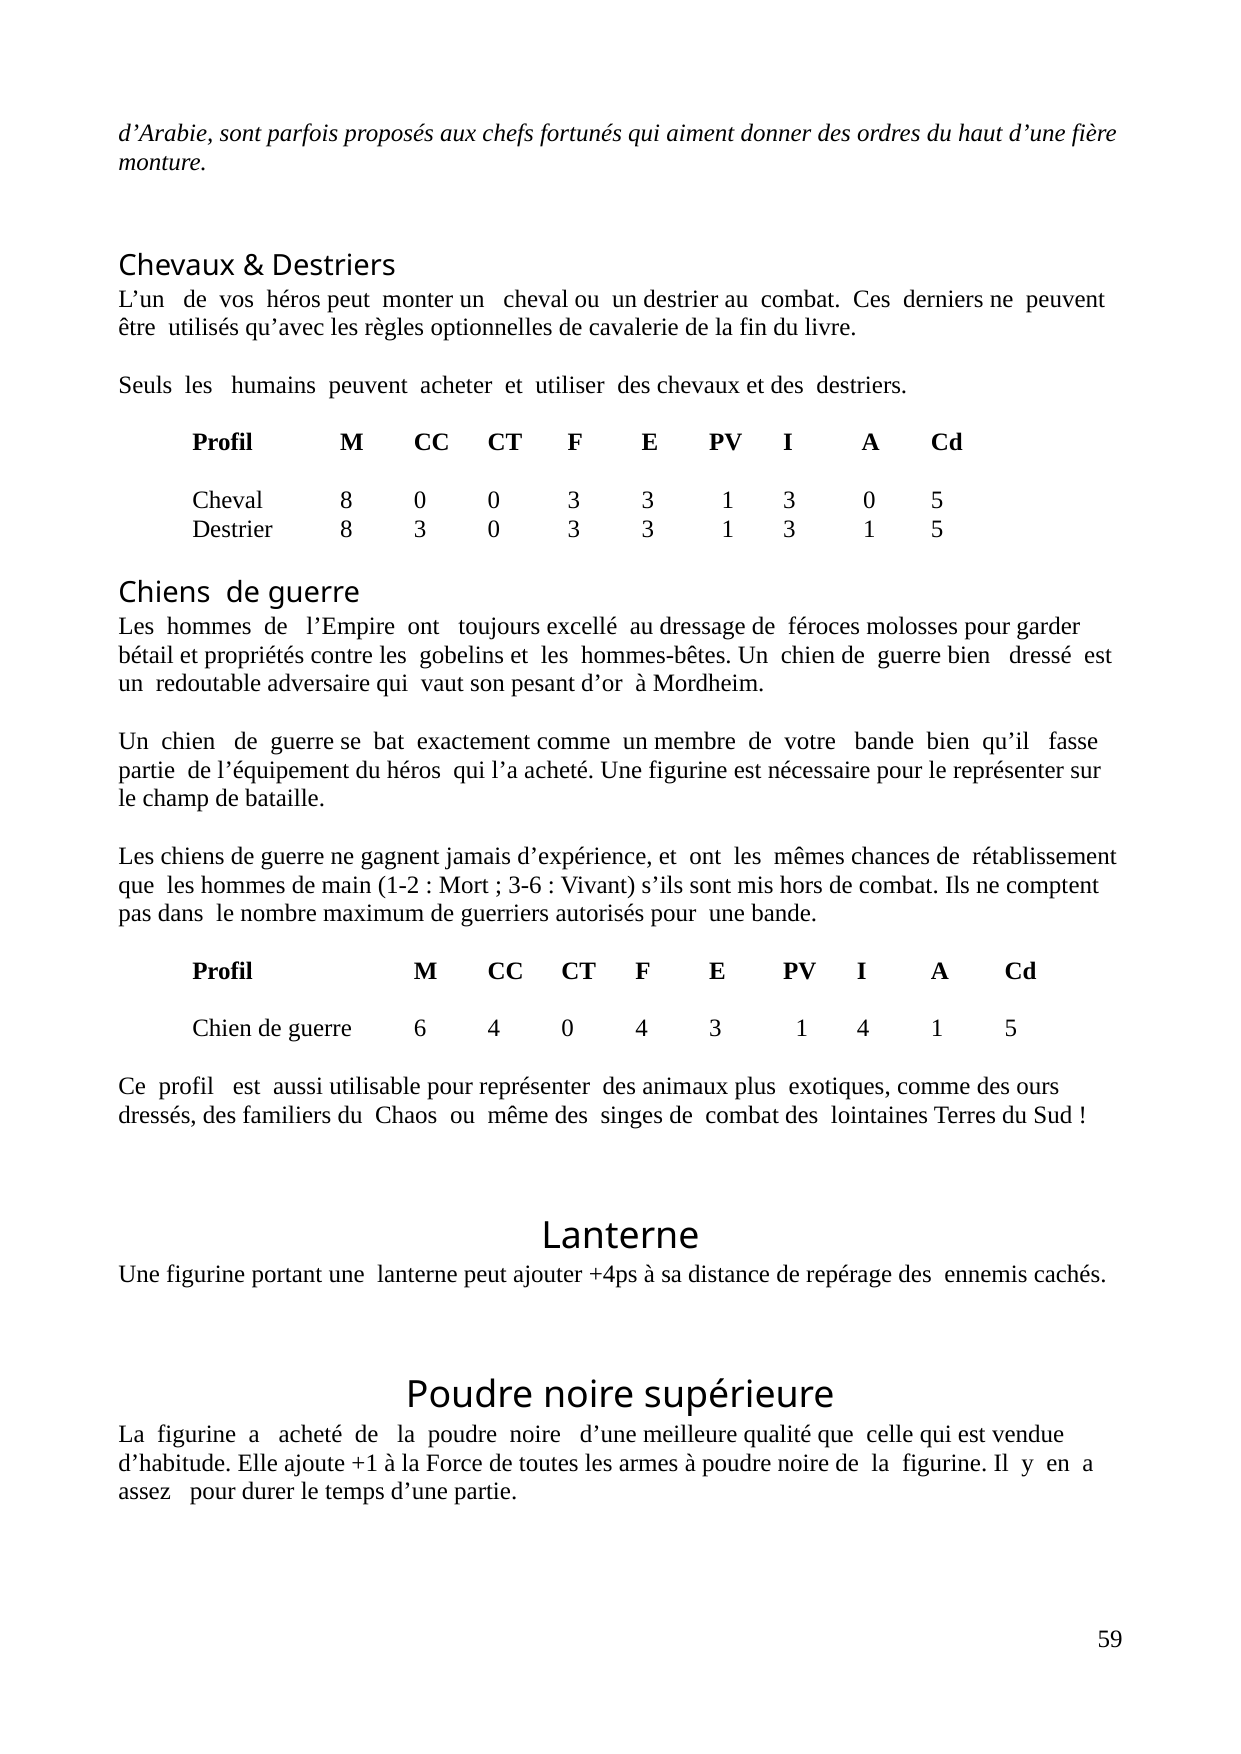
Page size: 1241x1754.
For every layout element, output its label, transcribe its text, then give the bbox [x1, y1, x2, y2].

text Lanterne [118, 1208, 1122, 1259]
text L’un de vos héros peut monter un cheval ou un destrier au combat. Ces derniers ne peuvent être utilisés qu’avec les règles optionnelles de cavalerie de la fin du livre. [118, 284, 1122, 341]
text Ce profil est aussi utilisable pour représenter des animaux plus exotiques, comme des ours dressés, des familiers du Chaos ou même des singes de combat des lointaines Terres du Sud ! [118, 1071, 1122, 1128]
text Une figurine portant une lanterne peut ajouter +4ps à sa distance de repérage des ennemis cachés. [118, 1259, 1122, 1288]
text Cheval 8 0 0 3 3 1 3 0 5 [118, 485, 1122, 514]
text Chevaux & Destriers [118, 244, 1122, 284]
text Profil M CC CT F E PV I A Cd [118, 956, 1122, 985]
text Les hommes de l’Empire ont toujours excellé au dressage de féroces molosses pour garder bétail et propriétés contre les gobelins et les hommes-bêtes. Un chien de guerre bien dressé est un redoutable adversaire qui vaut son pesant d’or à Mordheim. [118, 611, 1122, 697]
text d’Arabie, sont parfois proposés aux chefs fortunés qui aiment donner des ordres du haut d’une fière monture. [118, 118, 1122, 176]
text Chiens de guerre [118, 571, 1122, 611]
text Destrier 8 3 0 3 3 1 3 1 5 [118, 514, 1122, 542]
text Seuls les humains peuvent acheter et utiliser des chevaux et des destriers. [118, 370, 1122, 399]
text Chien de guerre 6 4 0 4 3 1 4 1 5 [118, 1013, 1122, 1042]
text Un chien de guerre se bat exactement comme un membre de votre bande bien qu’il fasse partie de l’équipement du héros qui l’a acheté. Une figurine est nécessaire pour le représenter sur le champ de bataille. [118, 726, 1122, 812]
text Profil M CC CT F E PV I A Cd [118, 427, 1122, 456]
text Les chiens de guerre ne gagnent jamais d’expérience, et ont les mêmes chances de rétablissement que les hommes de main (1-2 : Mort ; 3-6 : Vivant) s’ils sont mis hors de combat. Ils ne comptent pas dans le nombre maximum de guerriers autorisés pour une bande. [118, 841, 1122, 927]
text La figurine a acheté de la poudre noire d’une meilleure qualité que celle qui est vendue d’habitude. Elle ajoute +1 à la Force de toutes les armes à poudre noire de la figurine. Il y en a assez pour durer le temps d’une partie. [118, 1419, 1122, 1505]
text Poudre noire supérieure [118, 1368, 1122, 1419]
